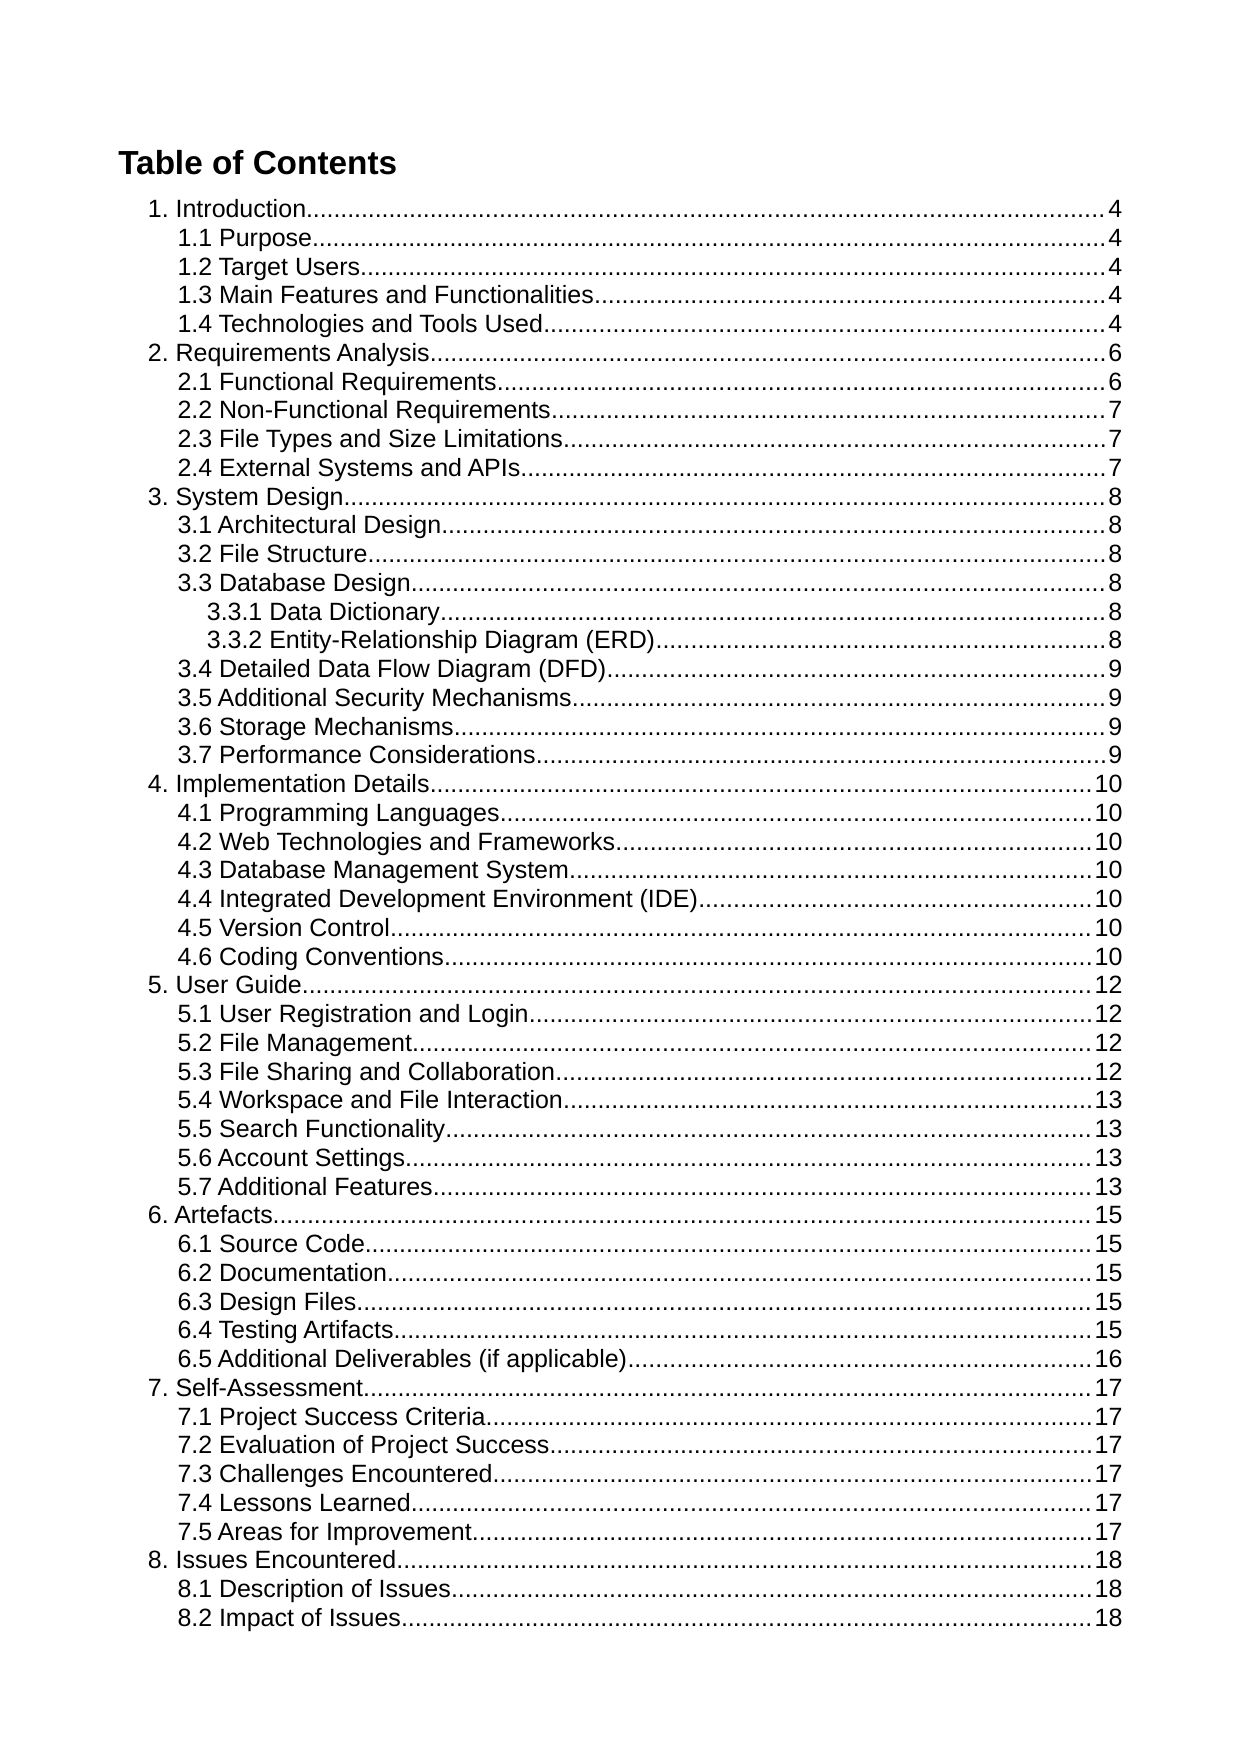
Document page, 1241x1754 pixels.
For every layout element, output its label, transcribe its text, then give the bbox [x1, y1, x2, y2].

text 3.7 Performance Considerations 9 [177, 740, 1122, 769]
text 5.3 File Sharing and Collaboration 12 [177, 1057, 1122, 1085]
text 4.5 Version Control 10 [177, 913, 1122, 942]
text 8.2 Impact of Issues 18 [177, 1603, 1122, 1632]
text 2. Requirements Analysis 6 [148, 338, 1122, 367]
text 5.2 File Management 12 [177, 1028, 1122, 1057]
text 4.1 Programming Languages 10 [177, 798, 1122, 827]
text 3.4 Detailed Data Flow Diagram (DFD) 9 [177, 654, 1122, 683]
text 7.2 Evaluation of Project Success 17 [177, 1430, 1122, 1459]
text 6.3 Design Files 15 [177, 1287, 1122, 1315]
text 6.1 Source Code 15 [177, 1229, 1122, 1258]
text 2.3 File Types and Size Limitations 7 [177, 424, 1122, 453]
text 3.3.2 Entity-Relationship Diagram (ERD) 8 [207, 625, 1122, 654]
text 7. Self-Assessment 17 [148, 1373, 1122, 1402]
text 8. Issues Encountered 18 [148, 1545, 1122, 1574]
text 5.6 Account Settings 13 [177, 1143, 1122, 1172]
text 3.5 Additional Security Mechanisms 9 [177, 683, 1122, 712]
text 2.1 Functional Requirements 6 [177, 367, 1122, 395]
text 7.5 Areas for Improvement 17 [177, 1517, 1122, 1545]
text 5.5 Search Functionality 13 [177, 1114, 1122, 1143]
text 7.4 Lessons Learned 17 [177, 1488, 1122, 1517]
text 4. Implementation Details 10 [148, 769, 1122, 798]
text 7.1 Project Success Criteria 17 [177, 1402, 1122, 1430]
text 3.3 Database Design 8 [177, 568, 1122, 597]
text 5.4 Workspace and File Interaction 13 [177, 1085, 1122, 1114]
text 1.1 Purpose 4 [177, 223, 1122, 252]
text 5.1 User Registration and Login 12 [177, 999, 1122, 1028]
subtitle Table of Contents [118, 143, 1122, 182]
text 3.3.1 Data Dictionary 8 [207, 597, 1122, 625]
text 1.3 Main Features and Functionalities 4 [177, 280, 1122, 309]
text 6.5 Additional Deliverables (if applicable) 16 [177, 1344, 1122, 1373]
text 1.4 Technologies and Tools Used 4 [177, 309, 1122, 338]
text 6. Artefacts 15 [148, 1200, 1122, 1229]
text 5. User Guide 12 [148, 970, 1122, 999]
text 3.6 Storage Mechanisms 9 [177, 712, 1122, 740]
text 7.3 Challenges Encountered 17 [177, 1459, 1122, 1488]
text 5.7 Additional Features 13 [177, 1172, 1122, 1200]
text 3.2 File Structure 8 [177, 539, 1122, 568]
text 3.1 Architectural Design 8 [177, 510, 1122, 539]
text 4.4 Integrated Development Environment (IDE) 10 [177, 884, 1122, 913]
text 2.4 External Systems and APIs 7 [177, 453, 1122, 482]
text 1.2 Target Users 4 [177, 252, 1122, 280]
text 2.2 Non-Functional Requirements 7 [177, 395, 1122, 424]
text 1. Introduction 4 [148, 194, 1122, 223]
text 6.4 Testing Artifacts 15 [177, 1315, 1122, 1344]
text 4.3 Database Management System 10 [177, 855, 1122, 884]
text 4.6 Coding Conventions 10 [177, 942, 1122, 970]
text 4.2 Web Technologies and Frameworks 10 [177, 827, 1122, 855]
text 8.1 Description of Issues 18 [177, 1574, 1122, 1603]
text 6.2 Documentation 15 [177, 1258, 1122, 1287]
text 3. System Design 8 [148, 482, 1122, 510]
